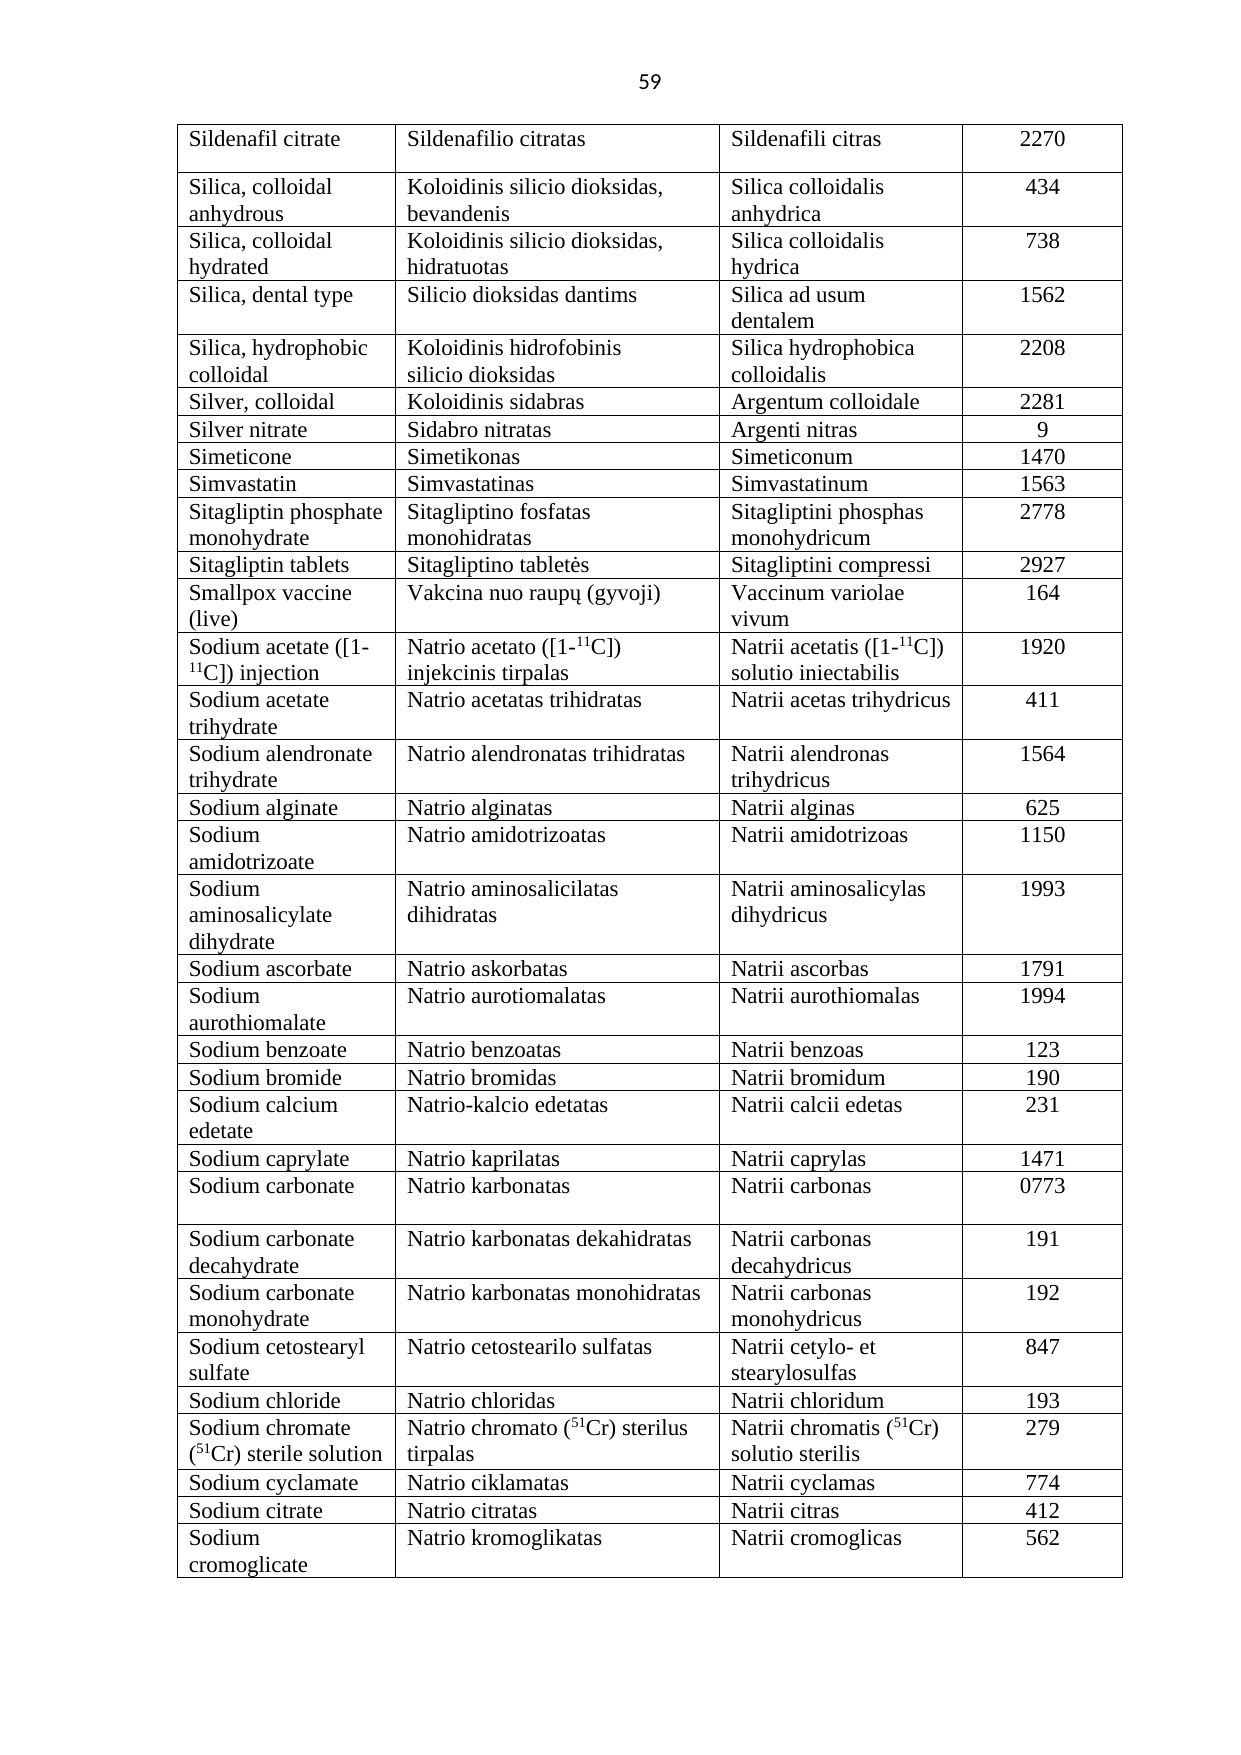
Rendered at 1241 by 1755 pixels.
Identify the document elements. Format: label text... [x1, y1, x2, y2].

table_cell Argentum colloidale [720, 388, 962, 414]
table_cell Koloidinis silicio dioksidas, bevandenis [396, 173, 719, 226]
table_cell 1564 [963, 740, 1122, 793]
table_cell Natrii caprylas [720, 1145, 962, 1171]
table_cell 123 [963, 1036, 1122, 1063]
table_cell Sitagliptin tablets [178, 552, 395, 578]
table_cell Sodium alginate [178, 794, 395, 820]
table_cell Simvastatinas [396, 470, 719, 497]
table_cell Natrio kromoglikatas [396, 1524, 719, 1577]
table_cell Sodium alendronate trihydrate [178, 740, 395, 793]
table_cell Natrio alendronatas trihidratas [396, 740, 719, 793]
table_cell 2270 [963, 125, 1122, 172]
table_cell Silica colloidalis anhydrica [720, 173, 962, 226]
table_cell 193 [963, 1387, 1122, 1413]
table_cell Silica ad usum dentalem [720, 281, 962, 333]
table_cell Koloidinis sidabras [396, 388, 719, 414]
table_cell Natrio karbonatas dekahidratas [396, 1225, 719, 1278]
table_cell Natrii amidotrizoas [720, 821, 962, 874]
table_cell 190 [963, 1064, 1122, 1090]
table_cell Sodium calcium edetate [178, 1091, 395, 1144]
table_cell Vaccinum variolae vivum [720, 579, 962, 632]
table_cell Natrio aurotiomalatas [396, 983, 719, 1035]
table_cell 774 [963, 1470, 1122, 1496]
table_cell Natrii cetylo- et stearylosulfas [720, 1333, 962, 1386]
table_cell 412 [963, 1497, 1122, 1523]
table_cell Sodium chloride [178, 1387, 395, 1413]
table_cell Simvastatin [178, 470, 395, 497]
table_cell Sodium bromide [178, 1064, 395, 1090]
table_cell Natrio amidotrizoatas [396, 821, 719, 874]
table_cell 1920 [963, 633, 1122, 685]
table_cell 192 [963, 1279, 1122, 1332]
table_cell 1470 [963, 443, 1122, 469]
table_cell 2778 [963, 498, 1122, 551]
table_cell Natrii chromatis (51Cr) solutio sterilis [720, 1414, 962, 1468]
table_cell Natrii aurothiomalas [720, 983, 962, 1035]
table_cell Sodium cetostearyl sulfate [178, 1333, 395, 1386]
table_cell Natrio acetatas trihidratas [396, 686, 719, 739]
table_cell Sitagliptino tabletės [396, 552, 719, 578]
table_cell 1791 [963, 955, 1122, 982]
table_cell Natrio-kalcio edetatas [396, 1091, 719, 1144]
table_cell Sodium carbonate decahydrate [178, 1225, 395, 1278]
table_cell Simeticonum [720, 443, 962, 469]
table_cell Sodium acetate trihydrate [178, 686, 395, 739]
table_cell Natrio citratas [396, 1497, 719, 1523]
table_cell 625 [963, 794, 1122, 820]
table_cell Natrio aminosalicilatas dihidratas [396, 875, 719, 954]
table_cell Natrio bromidas [396, 1064, 719, 1090]
table_cell 2208 [963, 335, 1122, 387]
table_cell 0773 [963, 1172, 1122, 1224]
table_cell 1150 [963, 821, 1122, 874]
table_cell 562 [963, 1524, 1122, 1577]
table_cell 164 [963, 579, 1122, 632]
table_cell Sodium caprylate [178, 1145, 395, 1171]
table_cell Sildenafilio citratas [396, 125, 719, 172]
table_cell 1994 [963, 983, 1122, 1035]
table_cell Sodium aurothiomalate [178, 983, 395, 1035]
table_cell 738 [963, 227, 1122, 280]
table_cell Natrii carbonas [720, 1172, 962, 1224]
table_cell 847 [963, 1333, 1122, 1386]
table_cell Silica, colloidal hydrated [178, 227, 395, 280]
table_cell Sodium amidotrizoate [178, 821, 395, 874]
table_cell Natrii benzoas [720, 1036, 962, 1063]
table_cell Natrio chromato (51Cr) sterilus tirpalas [396, 1414, 719, 1468]
table_cell Silica, hydrophobic colloidal [178, 335, 395, 387]
table_cell Natrii chloridum [720, 1387, 962, 1413]
table_cell Natrio karbonatas monohidratas [396, 1279, 719, 1332]
table_cell 9 [963, 416, 1122, 442]
table_cell Silica hydrophobica colloidalis [720, 335, 962, 387]
table_cell Natrii acetatis ([1-11C]) solutio iniectabilis [720, 633, 962, 685]
table_cell Natrio alginatas [396, 794, 719, 820]
table_cell Simetikonas [396, 443, 719, 469]
table_cell Vakcina nuo raupų (gyvoji) [396, 579, 719, 632]
table_cell 231 [963, 1091, 1122, 1144]
table_cell 279 [963, 1414, 1122, 1468]
table_cell Sildenafil citrate [178, 125, 395, 172]
table_cell 2281 [963, 388, 1122, 414]
table_cell Sodium carbonate [178, 1172, 395, 1224]
table_cell Sitagliptini phosphas monohydricum [720, 498, 962, 551]
table_cell Natrio askorbatas [396, 955, 719, 982]
table_cell Simvastatinum [720, 470, 962, 497]
table_cell Natrio cetostearilo sulfatas [396, 1333, 719, 1386]
table_cell 191 [963, 1225, 1122, 1278]
table_cell Natrii aminosalicylas dihydricus [720, 875, 962, 954]
table_cell Sodium aminosalicylate dihydrate [178, 875, 395, 954]
table_cell Sodium carbonate monohydrate [178, 1279, 395, 1332]
table_cell 1563 [963, 470, 1122, 497]
table_cell Sitagliptin phosphate monohydrate [178, 498, 395, 551]
table_cell Sodium benzoate [178, 1036, 395, 1063]
table_cell Koloidinis hidrofobinis silicio dioksidas [396, 335, 719, 387]
table_cell Natrii alginas [720, 794, 962, 820]
table_cell Sodium cyclamate [178, 1470, 395, 1496]
table_cell Natrii bromidum [720, 1064, 962, 1090]
table_cell Sodium cromoglicate [178, 1524, 395, 1577]
table_cell Silicio dioksidas dantims [396, 281, 719, 333]
table_cell Sildenafili citras [720, 125, 962, 172]
table_cell Natrio kaprilatas [396, 1145, 719, 1171]
table_cell Natrii acetas trihydricus [720, 686, 962, 739]
table_cell Natrii cromoglicas [720, 1524, 962, 1577]
table_cell Simeticone [178, 443, 395, 469]
table_cell Sidabro nitratas [396, 416, 719, 442]
table_cell Silica colloidalis hydrica [720, 227, 962, 280]
table_cell Natrii cyclamas [720, 1470, 962, 1496]
table_cell Natrio karbonatas [396, 1172, 719, 1224]
table_cell 1993 [963, 875, 1122, 954]
table_cell Natrii citras [720, 1497, 962, 1523]
table_cell 411 [963, 686, 1122, 739]
table_cell Natrii ascorbas [720, 955, 962, 982]
table_cell Silica, colloidal anhydrous [178, 173, 395, 226]
table_cell 434 [963, 173, 1122, 226]
table_cell Natrii carbonas monohydricus [720, 1279, 962, 1332]
table_cell Natrio benzoatas [396, 1036, 719, 1063]
table_cell Sitagliptino fosfatas monohidratas [396, 498, 719, 551]
table_cell Natrio acetato ([1-11C]) injekcinis tirpalas [396, 633, 719, 685]
table_cell 1471 [963, 1145, 1122, 1171]
table_cell Natrii calcii edetas [720, 1091, 962, 1144]
table_cell Silica, dental type [178, 281, 395, 333]
table_cell Argenti nitras [720, 416, 962, 442]
table_cell Koloidinis silicio dioksidas, hidratuotas [396, 227, 719, 280]
table_cell Silver, colloidal [178, 388, 395, 414]
table_cell Sodium ascorbate [178, 955, 395, 982]
table_cell Sodium chromate (51Cr) sterile solution [178, 1414, 395, 1468]
table_cell 2927 [963, 552, 1122, 578]
table_cell Natrio chloridas [396, 1387, 719, 1413]
table_cell Natrio ciklamatas [396, 1470, 719, 1496]
table_cell Smallpox vaccine (live) [178, 579, 395, 632]
table_cell Silver nitrate [178, 416, 395, 442]
table_cell Sodium acetate ([1-11C]) injection [178, 633, 395, 685]
table_cell Natrii carbonas decahydricus [720, 1225, 962, 1278]
table_cell Sitagliptini compressi [720, 552, 962, 578]
table_cell Natrii alendronas trihydricus [720, 740, 962, 793]
table_cell 1562 [963, 281, 1122, 333]
table_cell Sodium citrate [178, 1497, 395, 1523]
